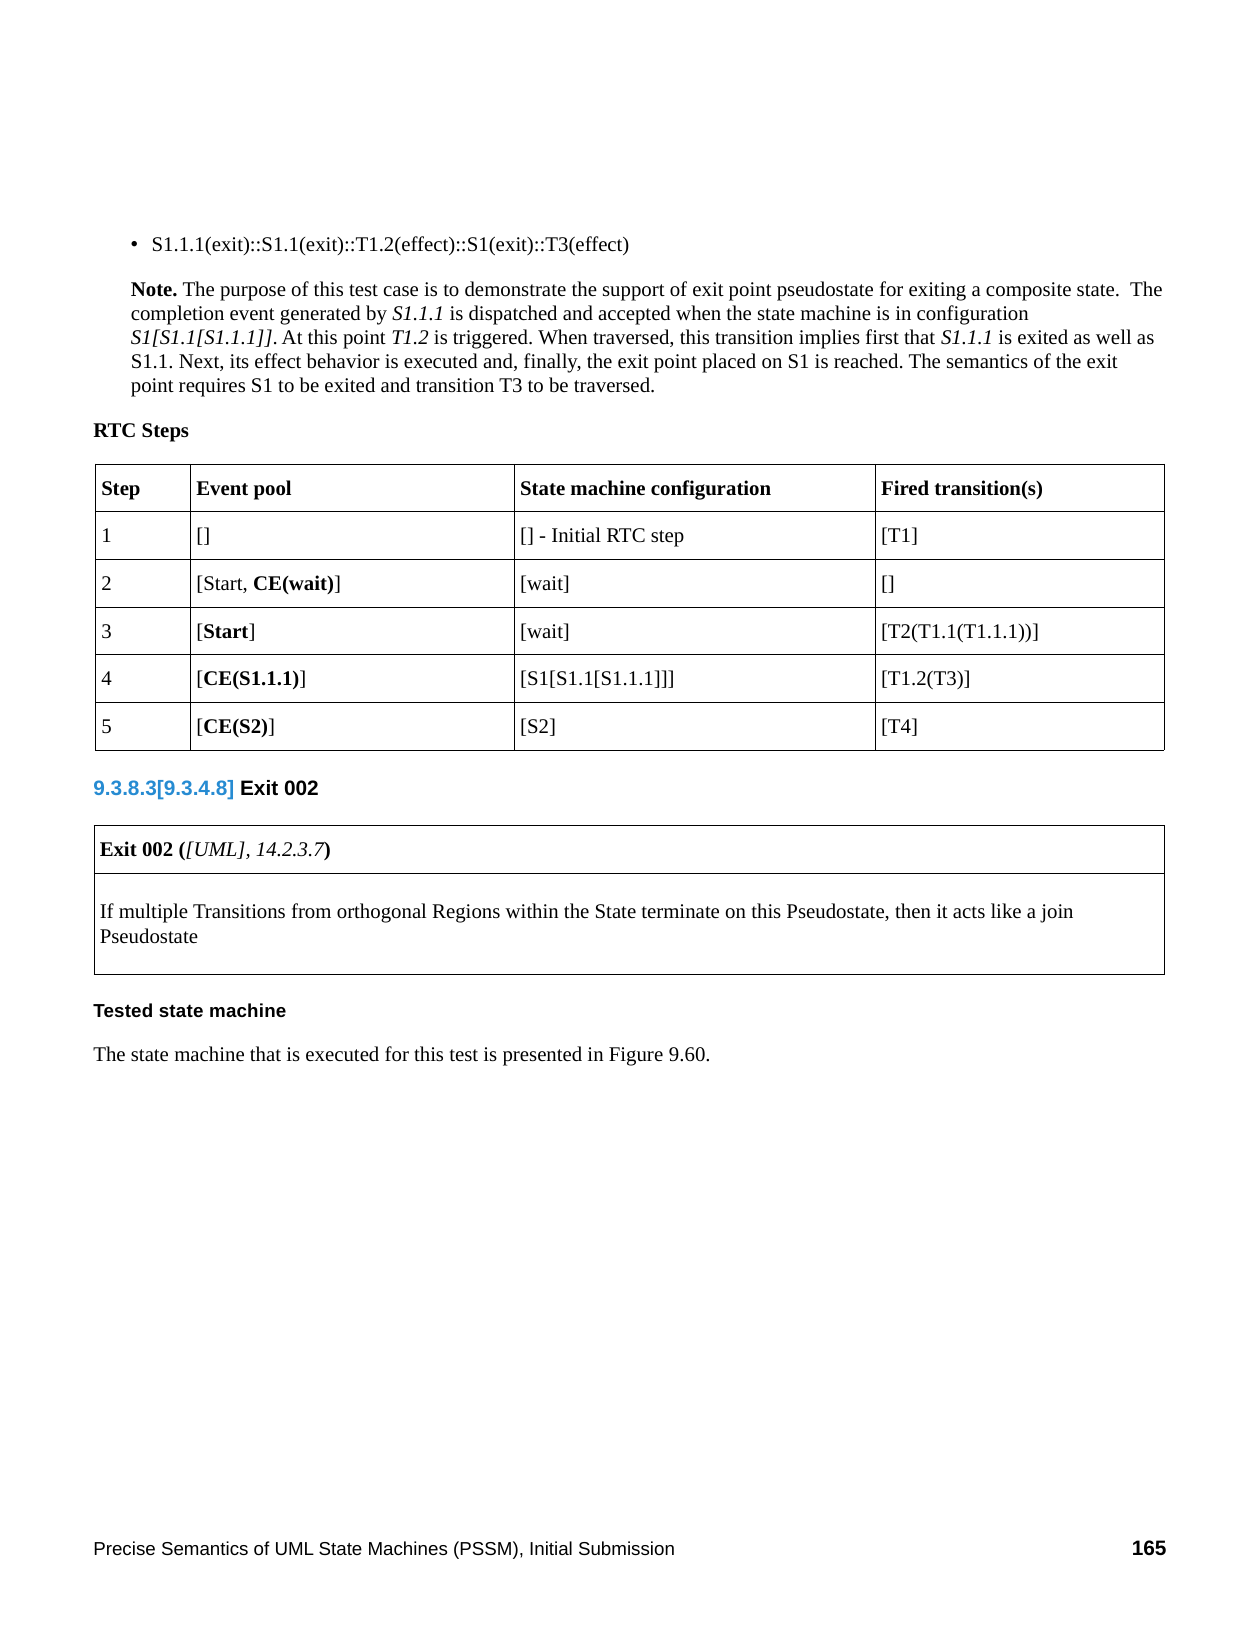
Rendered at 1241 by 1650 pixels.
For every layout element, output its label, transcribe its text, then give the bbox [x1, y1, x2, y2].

table_cell If multiple Transitions from orthogonal Regions within the State terminate on this Pseudostate, then it acts like a join Pseudostate [95, 874, 1164, 974]
table_cell [CE(S1.1.1)] [191, 655, 514, 702]
table_header State machine configuration [515, 465, 875, 511]
table_cell [T2(T1.1(T1.1.1))] [876, 608, 1164, 654]
table_cell [S1[S1.1[S1.1.1]]] [515, 655, 875, 702]
table_cell [] - Initial RTC step [515, 512, 875, 559]
table_header Step [96, 465, 190, 511]
table_cell [T1] [876, 512, 1164, 559]
table_cell [wait] [515, 608, 875, 654]
subtitle Tested state machine [93, 999, 1164, 1021]
table_cell [S2] [515, 703, 875, 750]
text Note. The purpose of this test case is to demonstrate the support of exit point pseudostate for exiting a composite state. The completion event generated by S1.1.1 is dispatched and accepted when the state machine is in configuration S1[S1.1[S1.1.1]]. At this point T1.2 is triggered. When traversed, this transition implies first that S1.1.1 is exited as well as S1.1. Next, its effect behavior is executed and, finally, the exit point placed on S1 is reached. The semantics of the exit point requires S1 to be exited and transition T3 to be traversed. [131, 277, 1164, 397]
table_cell [T4] [876, 703, 1164, 750]
table_cell 4 [96, 655, 190, 702]
table_cell 3 [96, 608, 190, 654]
table_cell [Start] [191, 608, 514, 654]
table_cell 5 [96, 703, 190, 750]
table_cell 1 [96, 512, 190, 559]
table_header Fired transition(s) [876, 465, 1164, 511]
table_cell [wait] [515, 560, 875, 607]
subtitle Exit 002 [93, 775, 1164, 800]
text The state machine that is executed for this test is presented in Figure 9.60. [93, 1042, 1164, 1066]
table_cell [Start, CE(wait)] [191, 560, 514, 607]
table_cell [] [191, 512, 514, 559]
table_header Exit 002 ([UML], 14.2.3.7) [95, 826, 1164, 873]
table_cell [CE(S2)] [191, 703, 514, 750]
text RTC Steps [93, 418, 1164, 442]
table_cell 2 [96, 560, 190, 607]
table_cell [] [876, 560, 1164, 607]
table_cell [T1.2(T3)] [876, 655, 1164, 702]
table_header Event pool [191, 465, 514, 511]
list S1.1.1(exit)::S1.1(exit)::T1.2(effect)::S1(exit)::T3(effect) [131, 231, 1164, 256]
